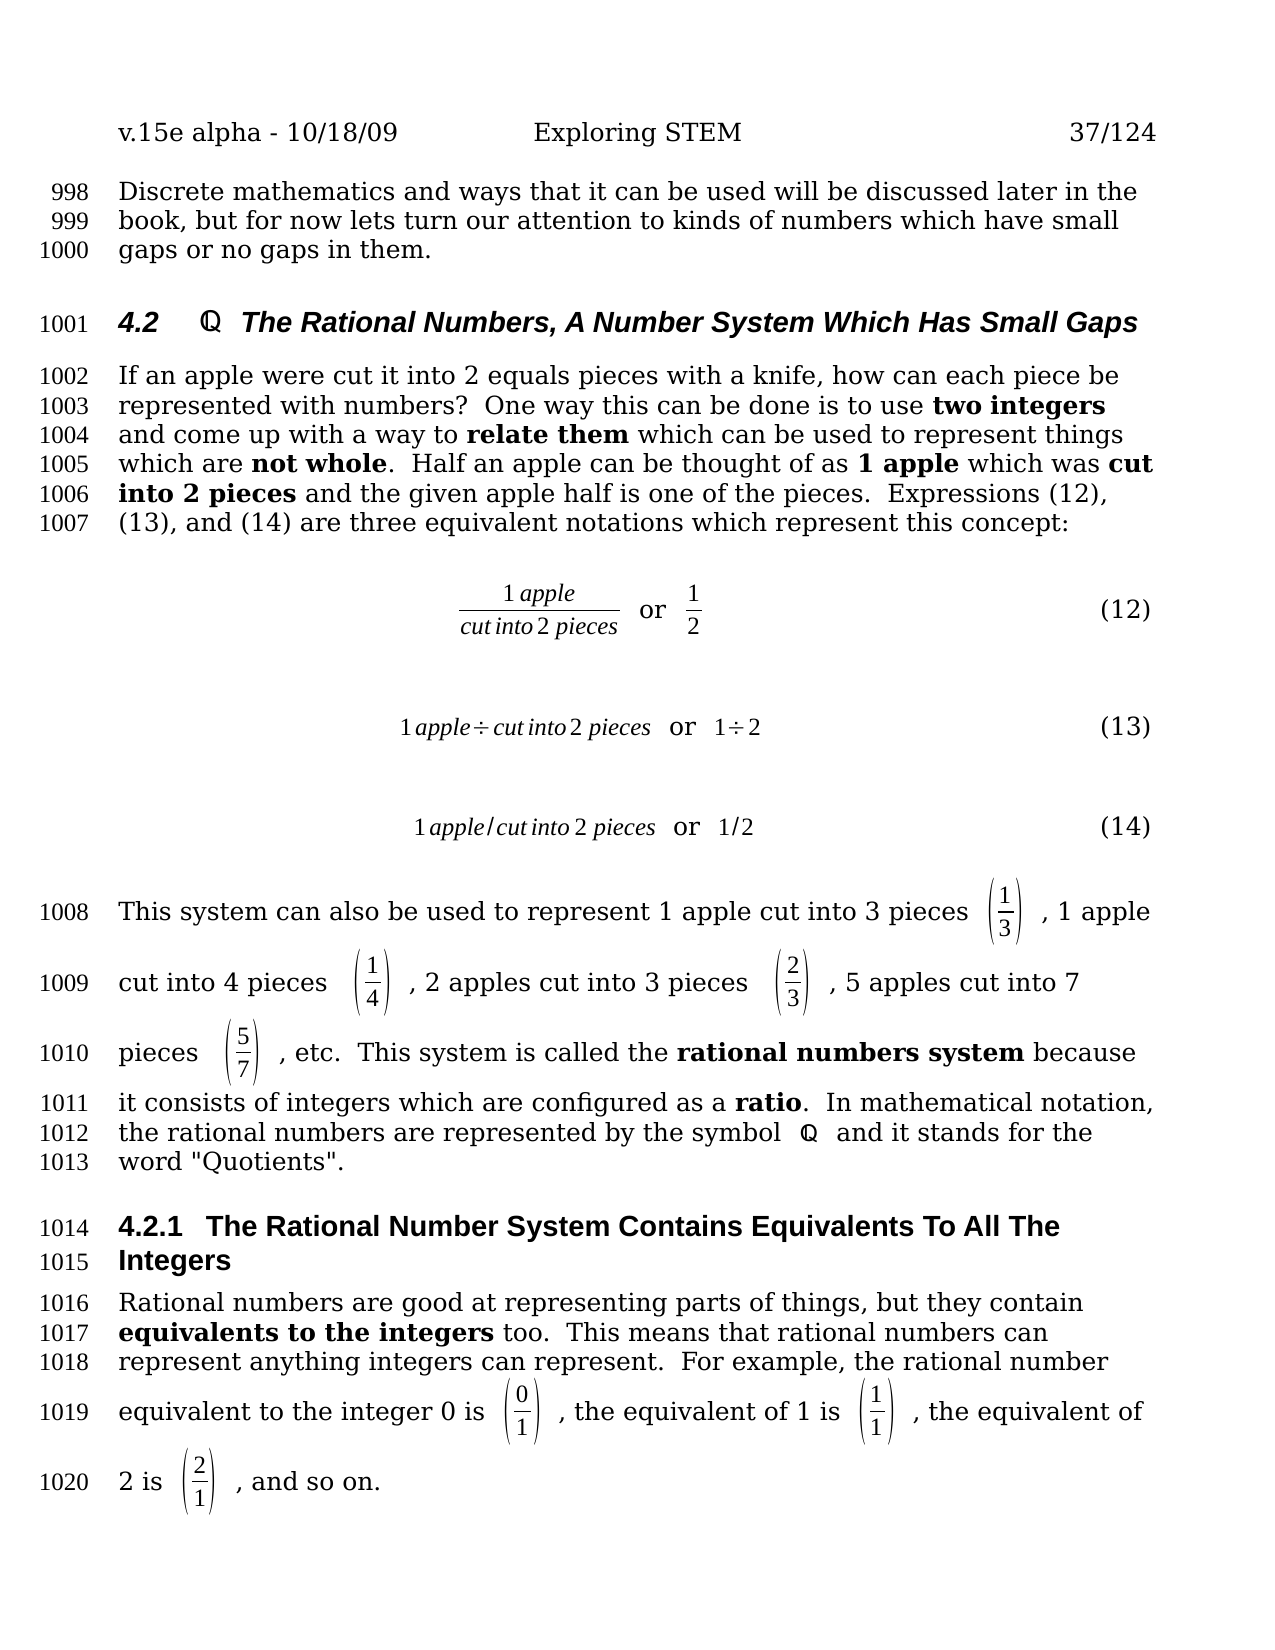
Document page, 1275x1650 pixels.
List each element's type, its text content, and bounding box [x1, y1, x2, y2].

table_header (14) [1041, 806, 1157, 848]
text Rational numbers are good at representing parts of things, but they contain equivalents to the integers too. This means that rational numbers can represent anything integers can represent. For example, the rational number equivalent to the integer 0 is, the equivalent of 1 is, the equivalent of 2 is, and so on. [118, 1288, 1157, 1517]
table_header (13) [1041, 706, 1157, 748]
subtitle The Rational Number System Contains Equivalents To All The Integers [118, 1209, 1157, 1276]
subtitle The Rational Numbers, A Number System Which Has Small Gaps [118, 303, 1157, 341]
table_header or [118, 706, 1041, 748]
text This system can also be used to represent 1 apple cut into 3 pieces, 1 apple cut into 4 pieces , 2 apples cut into 3 pieces , 5 apples cut into 7 pieces , etc. This system is called the rational numbers system because it consists of integers which are configured as a ratio. In mathematical notation, the rational numbers are represented by the symboland it stands for the word "Quotients". [118, 877, 1157, 1176]
text If an apple were cut it into 2 equals pieces with a knife, how can each piece be represented with numbers? One way this can be done is to use two integers and come up with a way to relate them which can be used to represent things which are not whole. Half an apple can be thought of as 1 apple which was cut into 2 pieces and the given apple half is one of the pieces. Expressions (12), (13), and (14) are three equivalent notations which represent this concept: [118, 361, 1157, 537]
table_header (12) [1041, 573, 1157, 648]
table_header or [118, 806, 1041, 848]
text Discrete mathematics and ways that it can be used will be discussed later in the book, but for now lets turn our attention to kinds of numbers which have small gaps or no gaps in them. [118, 177, 1157, 264]
table_header or [118, 573, 1041, 648]
